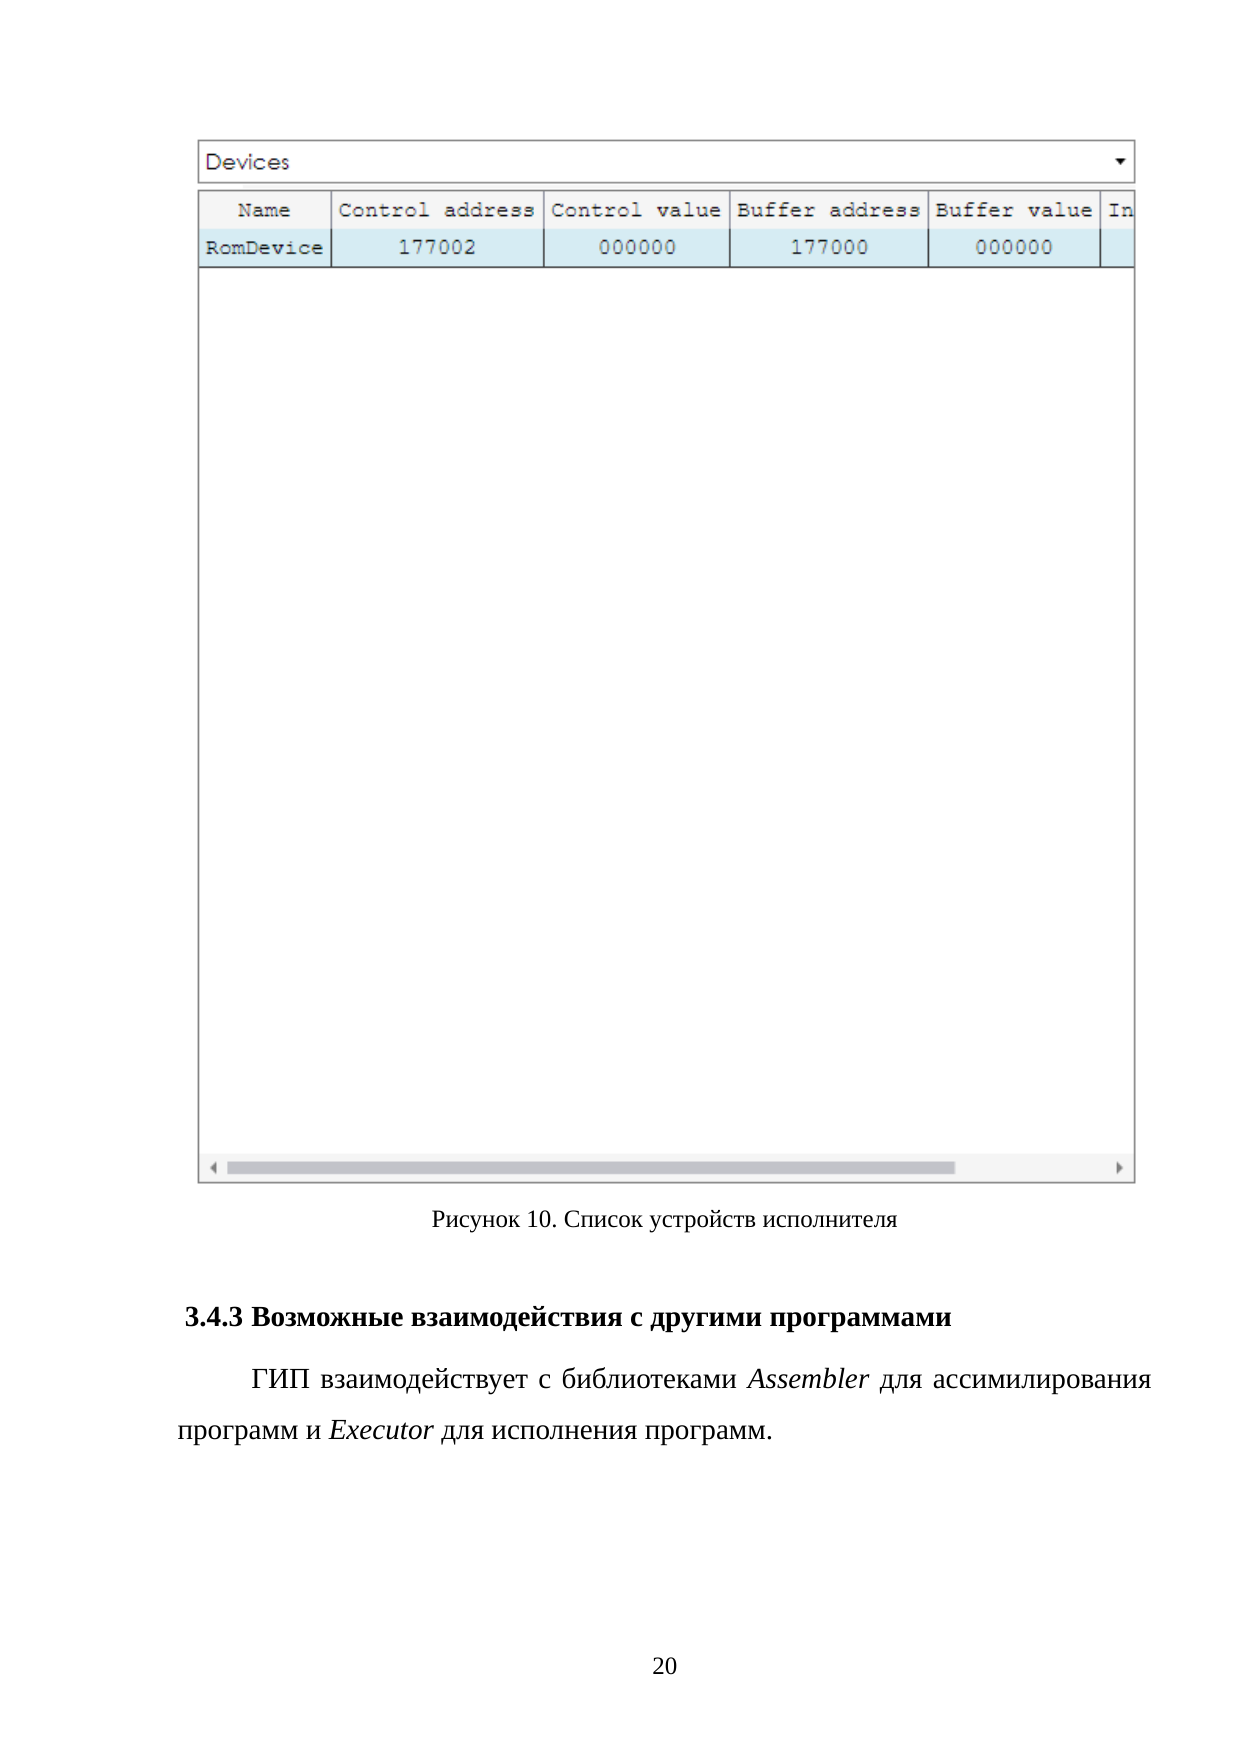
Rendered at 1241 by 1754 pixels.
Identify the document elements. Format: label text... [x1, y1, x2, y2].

subtitle Возможные взаимодействия с другими программами [177, 1299, 1152, 1333]
text Рисунок 10. Список устройств исполнителя [187, 1190, 1142, 1232]
text ГИП взаимодействует с библиотеками Assembler для ассимилирования программ и Executor для исполнения программ. [177, 1362, 1152, 1446]
picture [187, 130, 1142, 1190]
